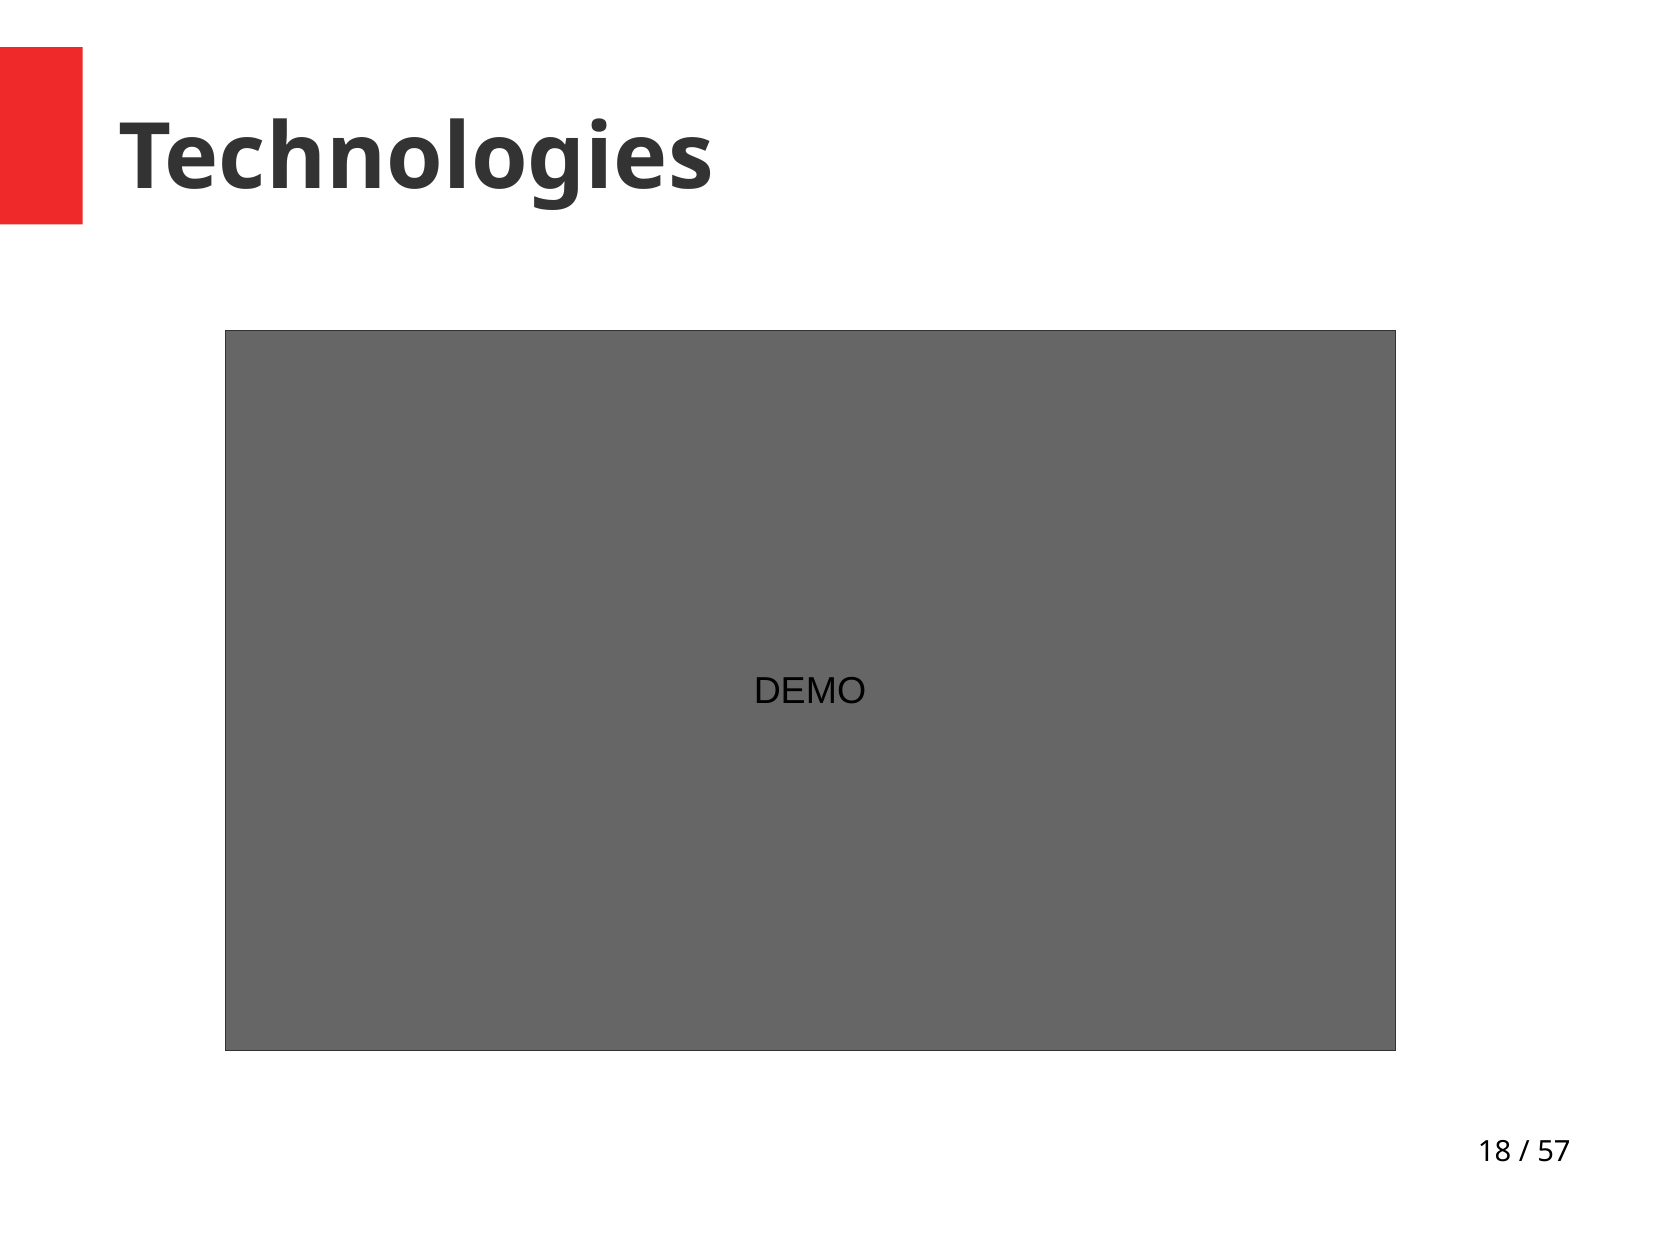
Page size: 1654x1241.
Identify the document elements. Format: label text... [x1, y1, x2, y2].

text_box DEMO [225, 330, 1396, 1051]
title Technologies [118, 49, 1571, 257]
